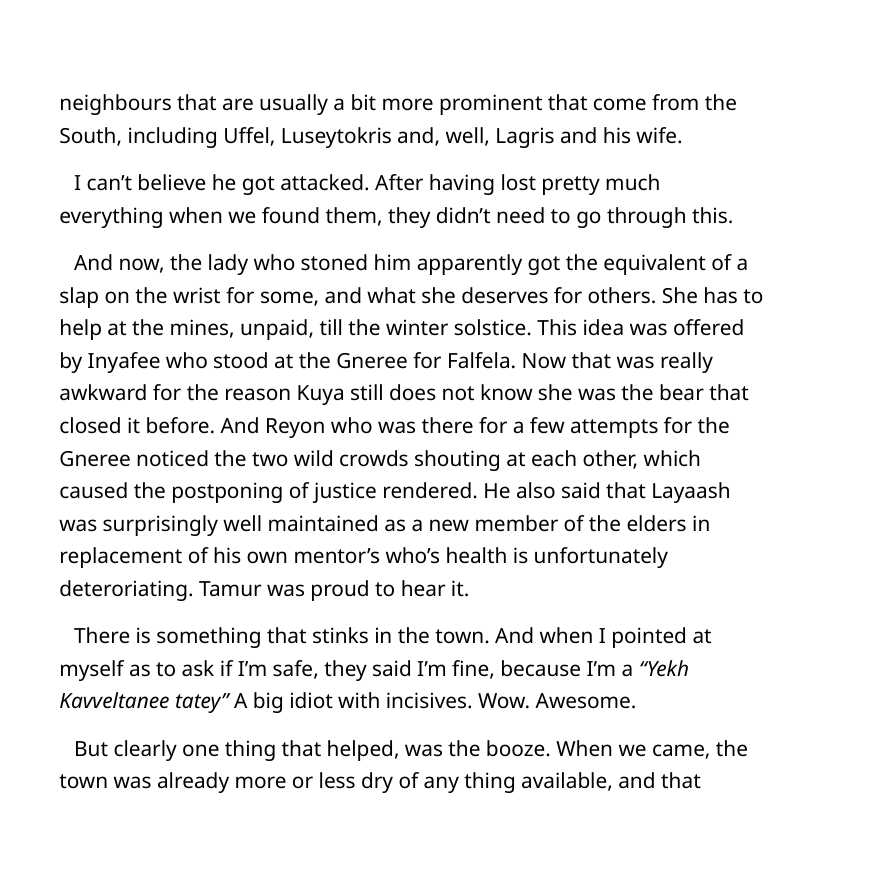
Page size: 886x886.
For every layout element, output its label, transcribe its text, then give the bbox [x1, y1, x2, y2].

text I can’t believe he got attacked. After having lost pretty much everything when we found them, they didn’t need to go through this. [59, 168, 768, 229]
text And now, the lady who stoned him apparently got the equivalent of a slap on the wrist for some, and what she deserves for others. She has to help at the mines, unpaid, till the winter solstice. This idea was offered by Inyafee who stood at the Gneree for Falfela. Now that was really awkward for the reason Kuya still does not know she was the bear that closed it before. And Reyon who was there for a few attempts for the Gneree noticed the two wild crowds shouting at each other, which caused the postponing of justice rendered. He also said that Layaash was surprisingly well maintained as a new member of the elders in replacement of his own mentor’s who’s health is unfortunately deteroriating. Tamur was proud to hear it. [59, 248, 768, 603]
text But clearly one thing that helped, was the booze. When we came, the town was already more or less dry of any thing available, and that [59, 734, 768, 795]
text neighbours that are usually a bit more prominent that come from the South, including Uffel, Luseytokris and, well, Lagris and his wife. [59, 88, 768, 149]
text There is something that stinks in the town. And when I pointed at myself as to ask if I’m safe, they said I’m fine, because I’m a “Yekh Kavveltanee tatey” A big idiot with incisives. Wow. Awesome. [59, 621, 768, 715]
